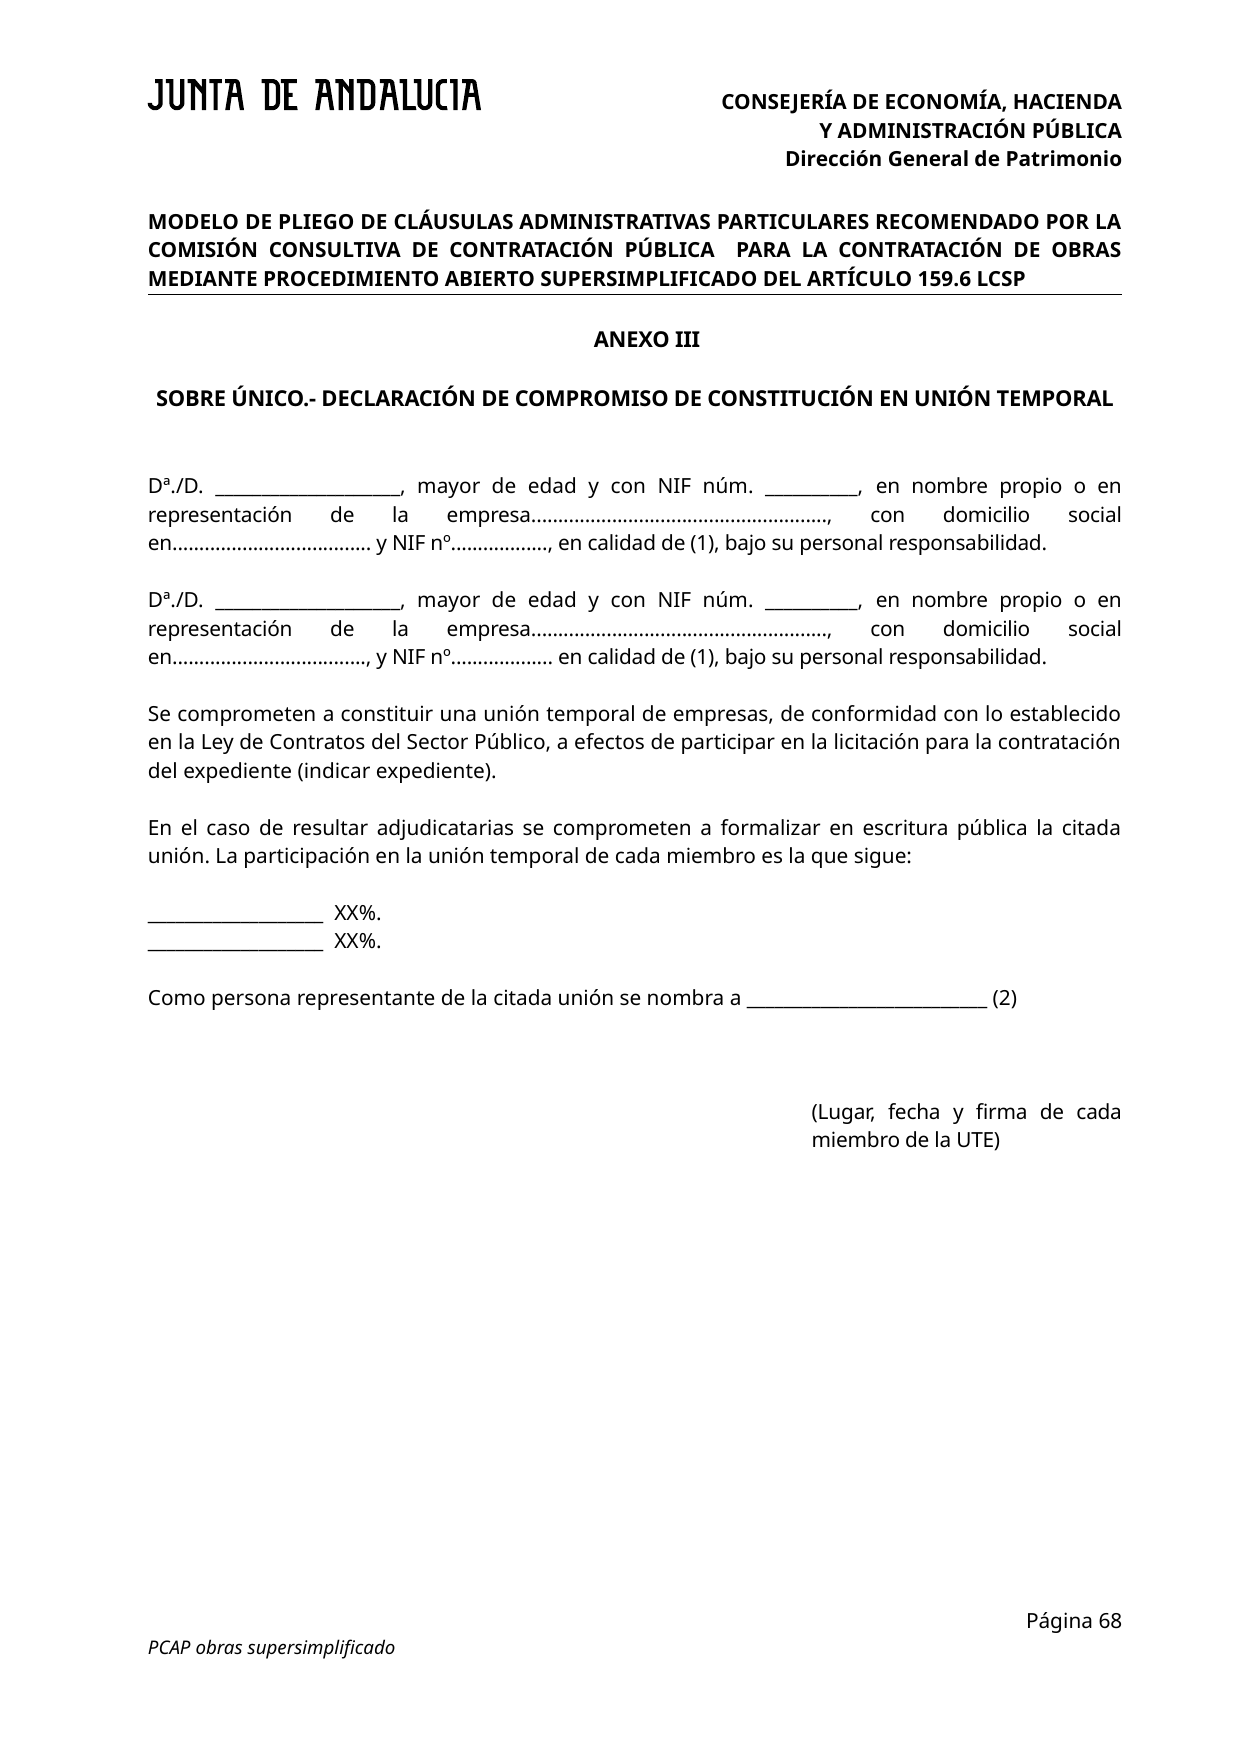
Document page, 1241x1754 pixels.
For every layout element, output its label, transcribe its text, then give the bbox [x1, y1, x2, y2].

text ANEXO III [177, 324, 1122, 354]
text (Lugar, fecha y firma de cada miembro de la UTE) [811, 1097, 1122, 1154]
text MODELO DE PLIEGO DE CLÁUSULAS ADMINISTRATIVAS PARTICULARES RECOMENDADO POR LA COMISIÓN CONSULTIVA DE CONTRATACIÓN PÚBLICA PARA LA CONTRATACIÓN DE OBRAS MEDIANTE PROCEDIMIENTO ABIERTO SUPERSIMPLIFICADO DEL ARTÍCULO 159.6 LCSP [148, 207, 1122, 294]
text Como persona representante de la citada unión se nombra a __________________________ (2) [148, 983, 1122, 1012]
text Dª./D. ____________________, mayor de edad y con NIF núm. __________, en nombre propio o en representación de la empresa......................................................., con domicilio social en...................................., y NIF nº................... en calidad de (1), bajo su personal responsabilidad. [148, 585, 1122, 671]
text ___________________ XX%. [148, 898, 1122, 926]
text Se comprometen a constituir una unión temporal de empresas, de conformidad con lo establecido en la Ley de Contratos del Sector Público, a efectos de participar en la licitación para la contratación del expediente (indicar expediente). [148, 699, 1122, 784]
text En el caso de resultar adjudicatarias se comprometen a formalizar en escritura pública la citada unión. La participación en la unión temporal de cada miembro es la que sigue: [148, 813, 1122, 869]
text ___________________ XX%. [148, 926, 1122, 955]
text Dª./D. ____________________, mayor de edad y con NIF núm. __________, en nombre propio o en representación de la empresa......................................................., con domicilio social en..................................... y NIF nº.................., en calidad de (1), bajo su personal responsabilidad. [148, 471, 1122, 557]
text SOBRE ÚNICO.- DECLARACIÓN DE COMPROMISO DE CONSTITUCIÓN EN UNIÓN TEMPORAL [148, 383, 1122, 413]
